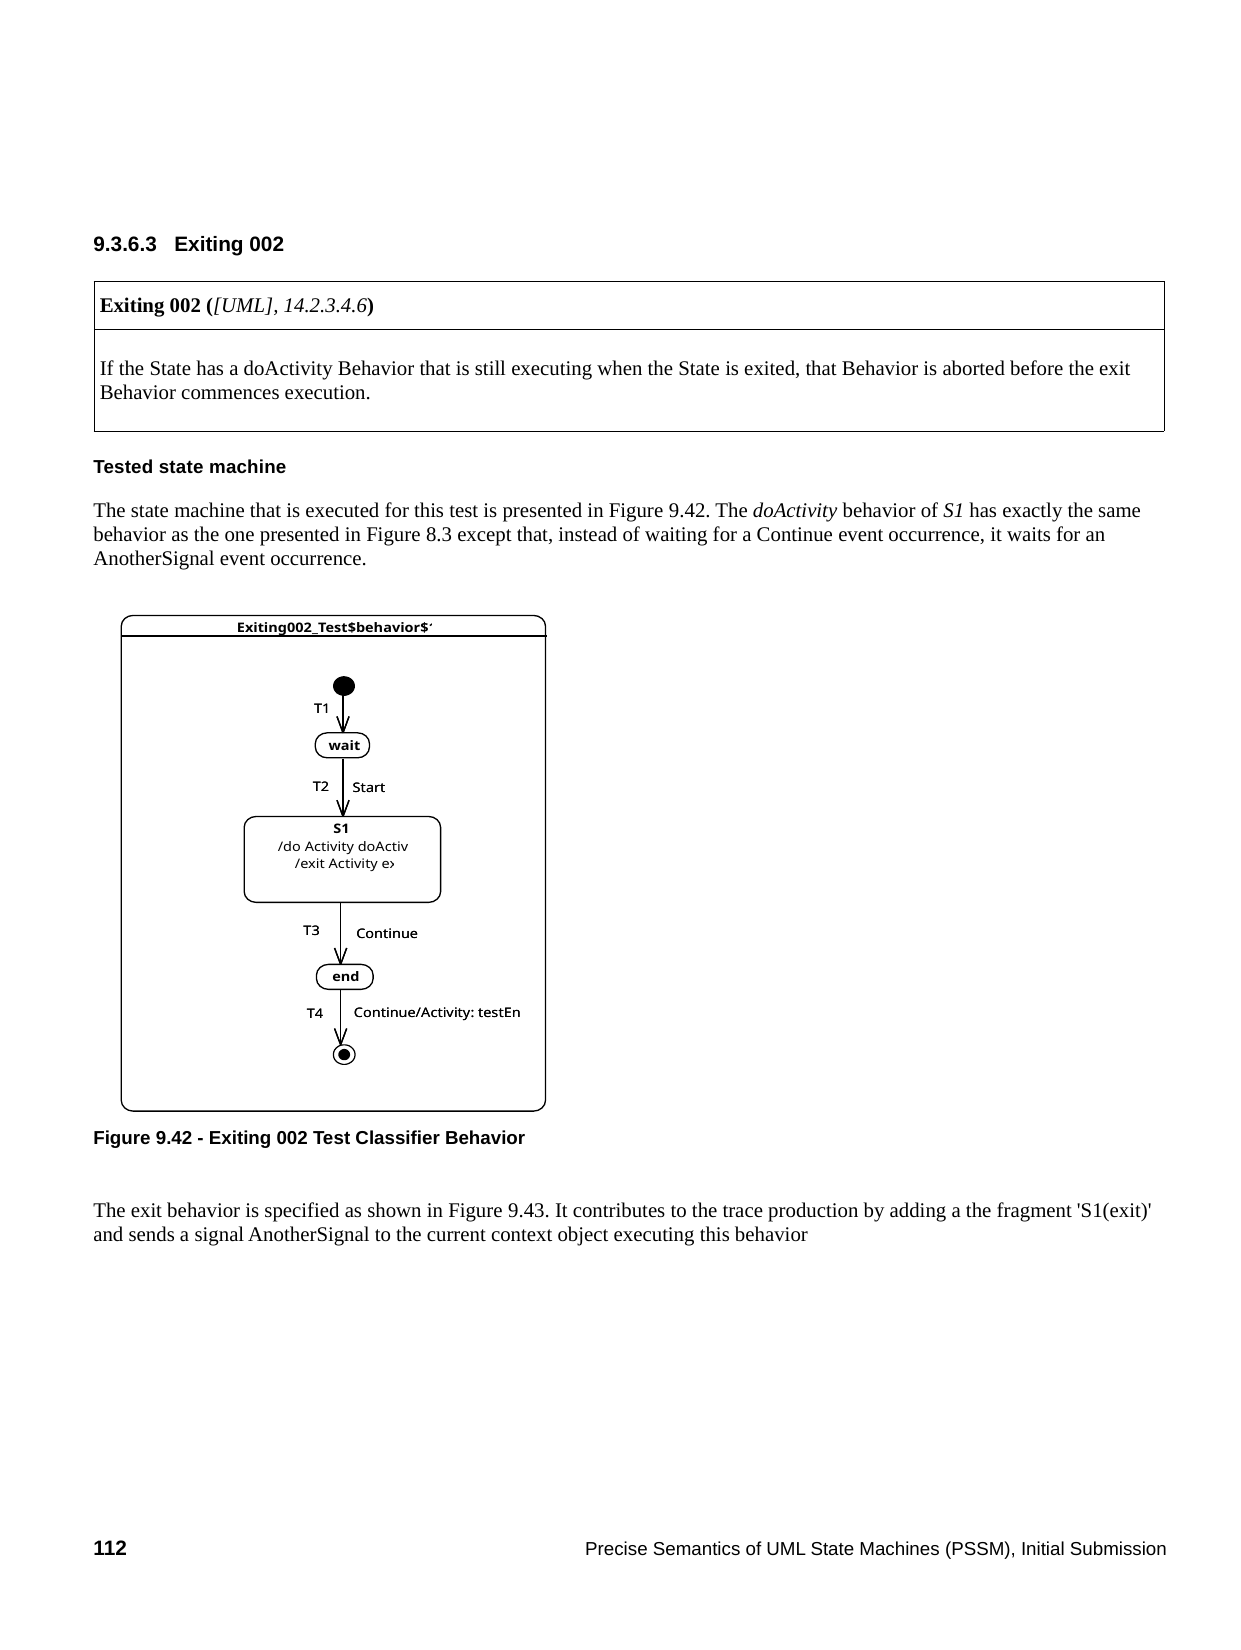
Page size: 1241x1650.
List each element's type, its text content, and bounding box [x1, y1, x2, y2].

table_header Exiting 002 ([UML], 14.2.3.4.6) [95, 282, 1164, 329]
text Figure 9.42 - Exiting 002 Test Classifier Behavior [93, 604, 575, 1148]
text The state machine that is executed for this test is presented in Figure 9.42. The doActivity behavior of S1 has exactly the same behavior as the one presented in Figure 8.3 except that, instead of waiting for a Continue event occurrence, it waits for an AnotherSignal event occurrence. [93, 498, 1164, 570]
subtitle Exiting 002 [93, 231, 1164, 256]
text The exit behavior is specified as shown in Figure 9.43. It contributes to the trace production by adding a the fragment 'S1(exit)' and sends a signal AnotherSignal to the current context object executing this behavior [93, 1197, 1164, 1246]
subtitle Tested state machine [93, 456, 1164, 477]
table_cell If the State has a doActivity Behavior that is still executing when the State is exited, that Behavior is aborted before the exit Behavior commences execution. [95, 330, 1164, 431]
